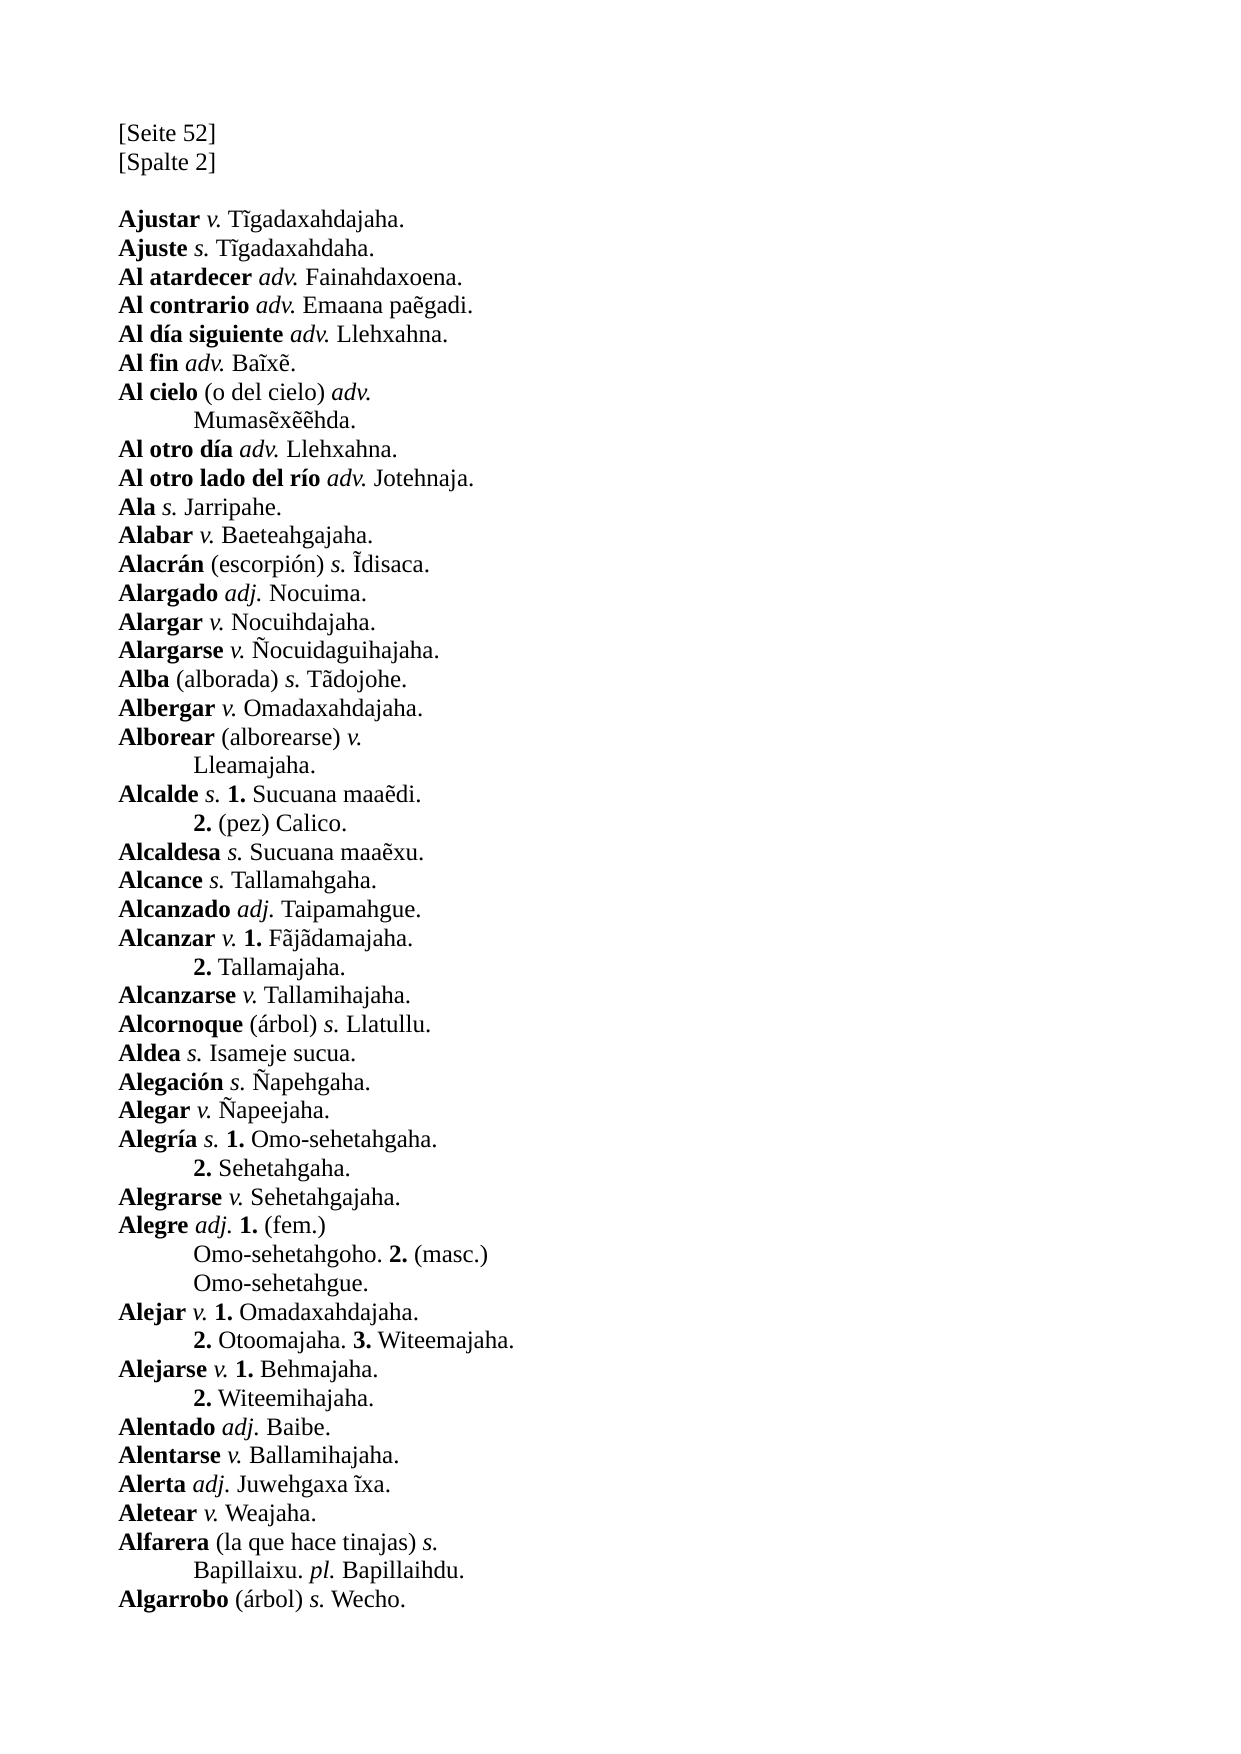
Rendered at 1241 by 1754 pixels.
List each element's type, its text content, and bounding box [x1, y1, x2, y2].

text Alegre adj. 1. (fem.) [118, 1211, 1122, 1239]
text Ala s. Jarripahe. [118, 492, 1122, 521]
text Al otro día adv. Llehxahna. [118, 434, 1122, 463]
text Aletear v. Weajaha. [118, 1498, 1122, 1527]
text Alcalde s. 1. Sucuana maaẽdi. [118, 779, 1122, 808]
text [Seite 52] [118, 118, 1122, 147]
text Ajustar v. Tĩgadaxahdajaha. [118, 204, 1122, 233]
text [Spalte 2] [118, 147, 1122, 176]
text Alfarera (la que hace tinajas) s. [118, 1527, 1122, 1556]
text Al cielo (o del cielo) adv. [118, 377, 1122, 406]
text Lleamajaha. [118, 751, 1122, 779]
text Al otro lado del río adv. Jotehnaja. [118, 463, 1122, 492]
text Al contrario adv. Emaana paẽgadi. [118, 291, 1122, 319]
text Alejar v. 1. Omadaxahdajaha. [118, 1297, 1122, 1326]
text 2. Tallamajaha. [118, 952, 1122, 981]
text Omo-sehetahgue. [118, 1268, 1122, 1297]
text Algarrobo (árbol) s. Wecho. [118, 1584, 1122, 1613]
text Alargar v. Nocuihdajaha. [118, 607, 1122, 636]
text Omo-sehetahgoho. 2. (masc.) [118, 1239, 1122, 1268]
text Aldea s. Isameje sucua. [118, 1038, 1122, 1067]
text Alentarse v. Ballamihajaha. [118, 1441, 1122, 1469]
text Mumasẽxẽẽhda. [118, 406, 1122, 434]
text Alerta adj. Juwehgaxa ĩxa. [118, 1469, 1122, 1498]
text Alegar v. Ñapeejaha. [118, 1096, 1122, 1124]
text Alcanzado adj. Taipamahgue. [118, 894, 1122, 923]
text Al atardecer adv. Fainahdaxoena. [118, 262, 1122, 291]
text Bapillaixu. pl. Bapillaihdu. [118, 1556, 1122, 1584]
text Alargarse v. Ñocuidaguihajaha. [118, 636, 1122, 664]
text 2. (pez) Calico. [118, 808, 1122, 837]
text 2. Otoomajaha. 3. Witeemajaha. [118, 1326, 1122, 1354]
text Alcaldesa s. Sucuana maaẽxu. [118, 837, 1122, 866]
text Alentado adj. Baibe. [118, 1412, 1122, 1441]
text Alegrarse v. Sehetahgajaha. [118, 1182, 1122, 1211]
text Albergar v. Omadaxahdajaha. [118, 693, 1122, 722]
text Alabar v. Baeteahgajaha. [118, 521, 1122, 549]
text Ajuste s. Tĩgadaxahdaha. [118, 233, 1122, 262]
text Alcanzarse v. Tallamihajaha. [118, 981, 1122, 1009]
text Alacrán (escorpión) s. Ĩdisaca. [118, 549, 1122, 578]
text Alcance s. Tallamahgaha. [118, 866, 1122, 894]
text 2. Sehetahgaha. [118, 1153, 1122, 1182]
text Al día siguiente adv. Llehxahna. [118, 319, 1122, 348]
text Alegría s. 1. Omo-sehetahgaha. [118, 1124, 1122, 1153]
text Alborear (alborearse) v. [118, 722, 1122, 751]
text Al fin adv. Baĩxẽ. [118, 348, 1122, 377]
text 2. Witeemihajaha. [118, 1383, 1122, 1412]
text Alargado adj. Nocuima. [118, 578, 1122, 607]
text Alcanzar v. 1. Fãjãdamajaha. [118, 923, 1122, 952]
text Alejarse v. 1. Behmajaha. [118, 1354, 1122, 1383]
text Alegación s. Ñapehgaha. [118, 1067, 1122, 1096]
text Alcornoque (árbol) s. Llatullu. [118, 1009, 1122, 1038]
text Alba (alborada) s. Tãdojohe. [118, 664, 1122, 693]
